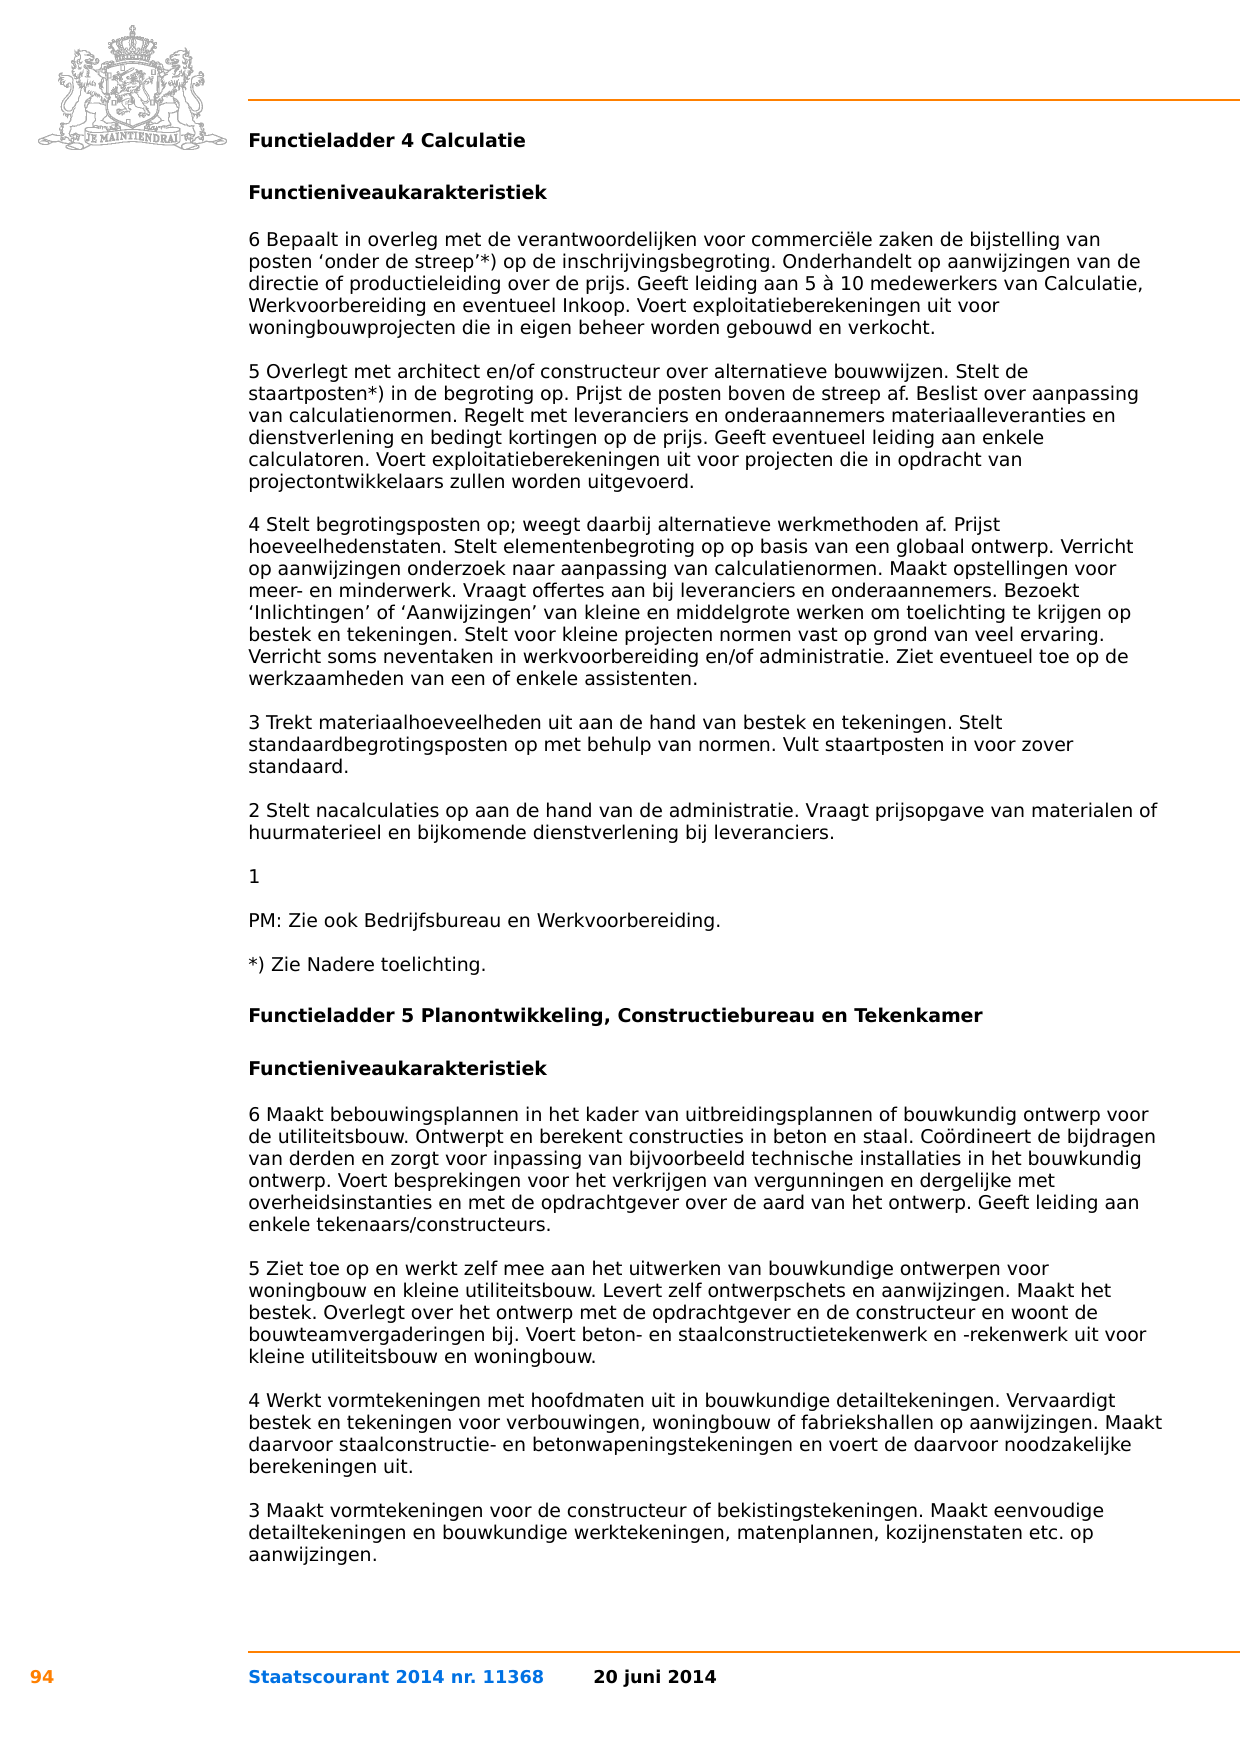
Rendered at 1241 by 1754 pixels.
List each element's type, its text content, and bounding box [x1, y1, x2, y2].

text PM: Zie ook Bedrijfsbureau en Werkvoorbereiding. [248, 909, 1163, 932]
subtitle Functieladder 4 Calculatie [248, 130, 1163, 152]
text 6 Bepaalt in overleg met de verantwoordelijken voor commerciële zaken de bijstelling van posten ‘onder de streep’*) op de inschrijvingsbegroting. Onderhandelt op aanwijzingen van de directie of productieleiding over de prijs. Geeft leiding aan 5 à 10 medewerkers van Calculatie, Werkvoorbereiding en eventueel Inkoop. Voert exploitatieberekeningen uit voor woningbouwprojecten die in eigen beheer worden gebouwd en verkocht. [248, 229, 1163, 339]
text *) Zie Nadere toelichting. [248, 953, 1163, 975]
text 2 Stelt nacalculaties op aan de hand van de administratie. Vraagt prijsopgave van materialen of huurmaterieel en bijkomende dienstverlening bij leveranciers. [248, 800, 1163, 844]
text 4 Werkt vormtekeningen met hoofdmaten uit in bouwkundige detailtekeningen. Vervaardigt bestek en tekeningen voor verbouwingen, woningbouw of fabriekshallen op aanwijzingen. Maakt daarvoor staalconstructie- en betonwapeningstekeningen en voert de daarvoor noodzakelijke berekeningen uit. [248, 1390, 1163, 1478]
text 5 Ziet toe op en werkt zelf mee aan het uitwerken van bouwkundige ontwerpen voor woningbouw en kleine utiliteitsbouw. Levert zelf ontwerpschets en aanwijzingen. Maakt het bestek. Overlegt over het ontwerp met de opdrachtgever en de constructeur en woont de bouwteamvergaderingen bij. Voert beton- en staalconstructietekenwerk en -rekenwerk uit voor kleine utiliteitsbouw en woningbouw. [248, 1258, 1163, 1368]
subtitle Functieniveaukarakteristiek [248, 1057, 1163, 1079]
text 1 [248, 866, 1163, 888]
text 5 Overlegt met architect en/of constructeur over alternatieve bouwwijzen. Stelt de staartposten*) in de begroting op. Prijst de posten boven de streep af. Beslist over aanpassing van calculatienormen. Regelt met leveranciers en onderaannemers materiaalleveranties en dienstverlening en bedingt kortingen op de prijs. Geeft eventueel leiding aan enkele calculatoren. Voert exploitatieberekeningen uit voor projecten die in opdracht van projectontwikkelaars zullen worden uitgevoerd. [248, 361, 1163, 492]
text 4 Stelt begrotingsposten op; weegt daarbij alternatieve werkmethoden af. Prijst hoeveelhedenstaten. Stelt elementenbegroting op op basis van een globaal ontwerp. Verricht op aanwijzingen onderzoek naar aanpassing van calculatienormen. Maakt opstellingen voor meer- en minderwerk. Vraagt offertes aan bij leveranciers en onderaannemers. Bezoekt ‘Inlichtingen’ of ‘Aanwijzingen’ van kleine en middelgrote werken om toelichting te krijgen op bestek en tekeningen. Stelt voor kleine projecten normen vast op grond van veel ervaring. Verricht soms neventaken in werkvoorbereiding en/of administratie. Ziet eventueel toe op de werkzaamheden van een of enkele assistenten. [248, 514, 1163, 690]
subtitle Functieniveaukarakteristiek [248, 182, 1163, 204]
picture [38, 25, 227, 150]
subtitle Functieladder 5 Planontwikkeling, Constructiebureau en Tekenkamer [248, 1005, 1163, 1027]
text 3 Maakt vormtekeningen voor de constructeur of bekistingstekeningen. Maakt eenvoudige detailtekeningen en bouwkundige werktekeningen, matenplannen, kozijnenstaten etc. op aanwijzingen. [248, 1500, 1163, 1566]
text 3 Trekt materiaalhoeveelheden uit aan de hand van bestek en tekeningen. Stelt standaardbegrotingsposten op met behulp van normen. Vult staartposten in voor zover standaard. [248, 712, 1163, 778]
text 6 Maakt bebouwingsplannen in het kader van uitbreidingsplannen of bouwkundig ontwerp voor de utiliteitsbouw. Ontwerpt en berekent constructies in beton en staal. Coördineert de bijdragen van derden en zorgt voor inpassing van bijvoorbeeld technische installaties in het bouwkundig ontwerp. Voert besprekingen voor het verkrijgen van vergunningen en dergelijke met overheidsinstanties en met de opdrachtgever over de aard van het ontwerp. Geeft leiding aan enkele tekenaars/constructeurs. [248, 1104, 1163, 1236]
